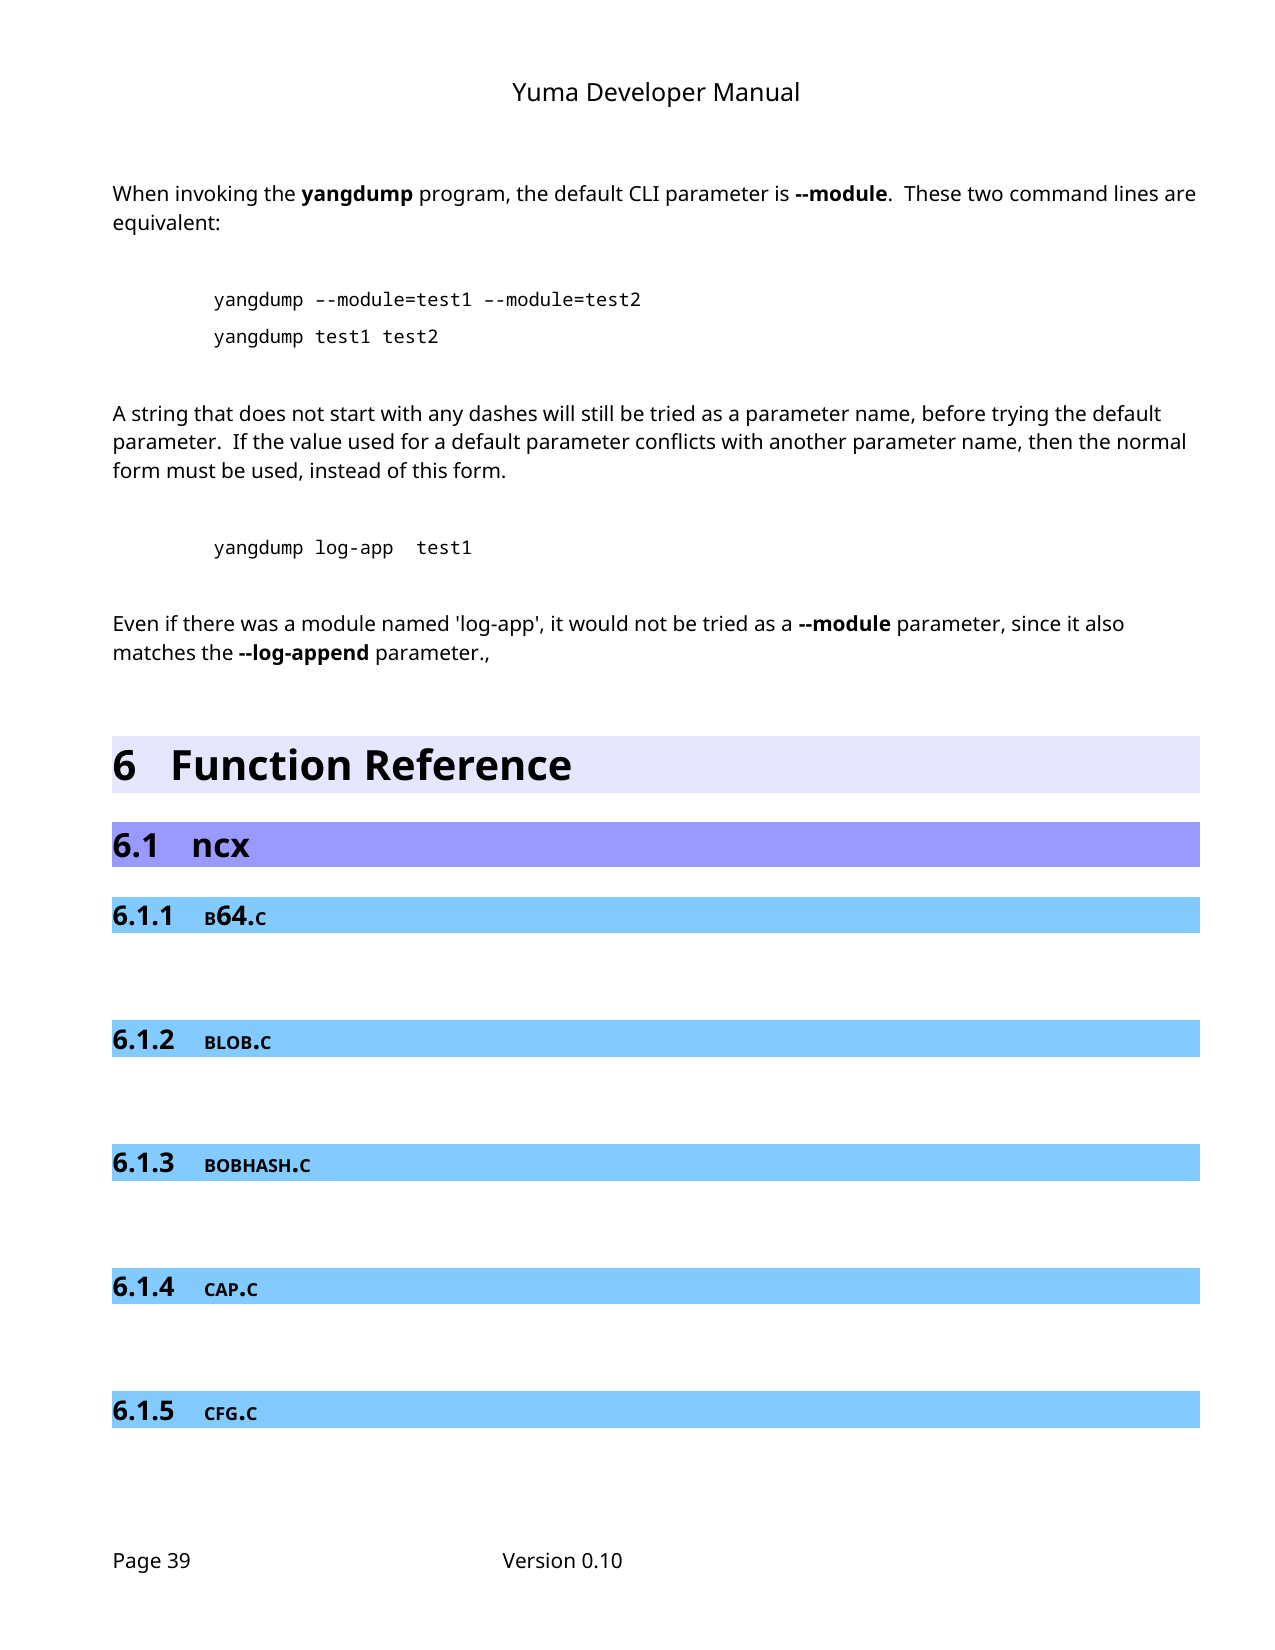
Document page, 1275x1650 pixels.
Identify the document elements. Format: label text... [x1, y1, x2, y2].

text yangdump –-module=test1 –-module=test2 [139, 286, 1200, 312]
subtitle cfg.c [112, 1391, 1200, 1428]
subtitle b64.c [112, 897, 1200, 933]
subtitle bobhash.c [112, 1144, 1200, 1181]
text yangdump log-app test1 [139, 534, 1200, 560]
text When invoking the yangdump program, the default CLI parameter is --module. These two command lines are equivalent: [112, 179, 1200, 236]
subtitle cap.c [112, 1268, 1200, 1304]
subtitle ncx [112, 822, 1200, 867]
text Even if there was a module named 'log-app', it would not be tried as a --module parameter, since it also matches the --log-append parameter., [112, 609, 1200, 666]
subtitle Function Reference [112, 736, 1200, 793]
text A string that does not start with any dashes will still be tried as a parameter name, before trying the default parameter. If the value used for a default parameter conflicts with another parameter name, then the normal form must be used, instead of this form. [112, 399, 1200, 484]
text yangdump test1 test2 [139, 324, 1200, 349]
subtitle blob.c [112, 1020, 1200, 1057]
